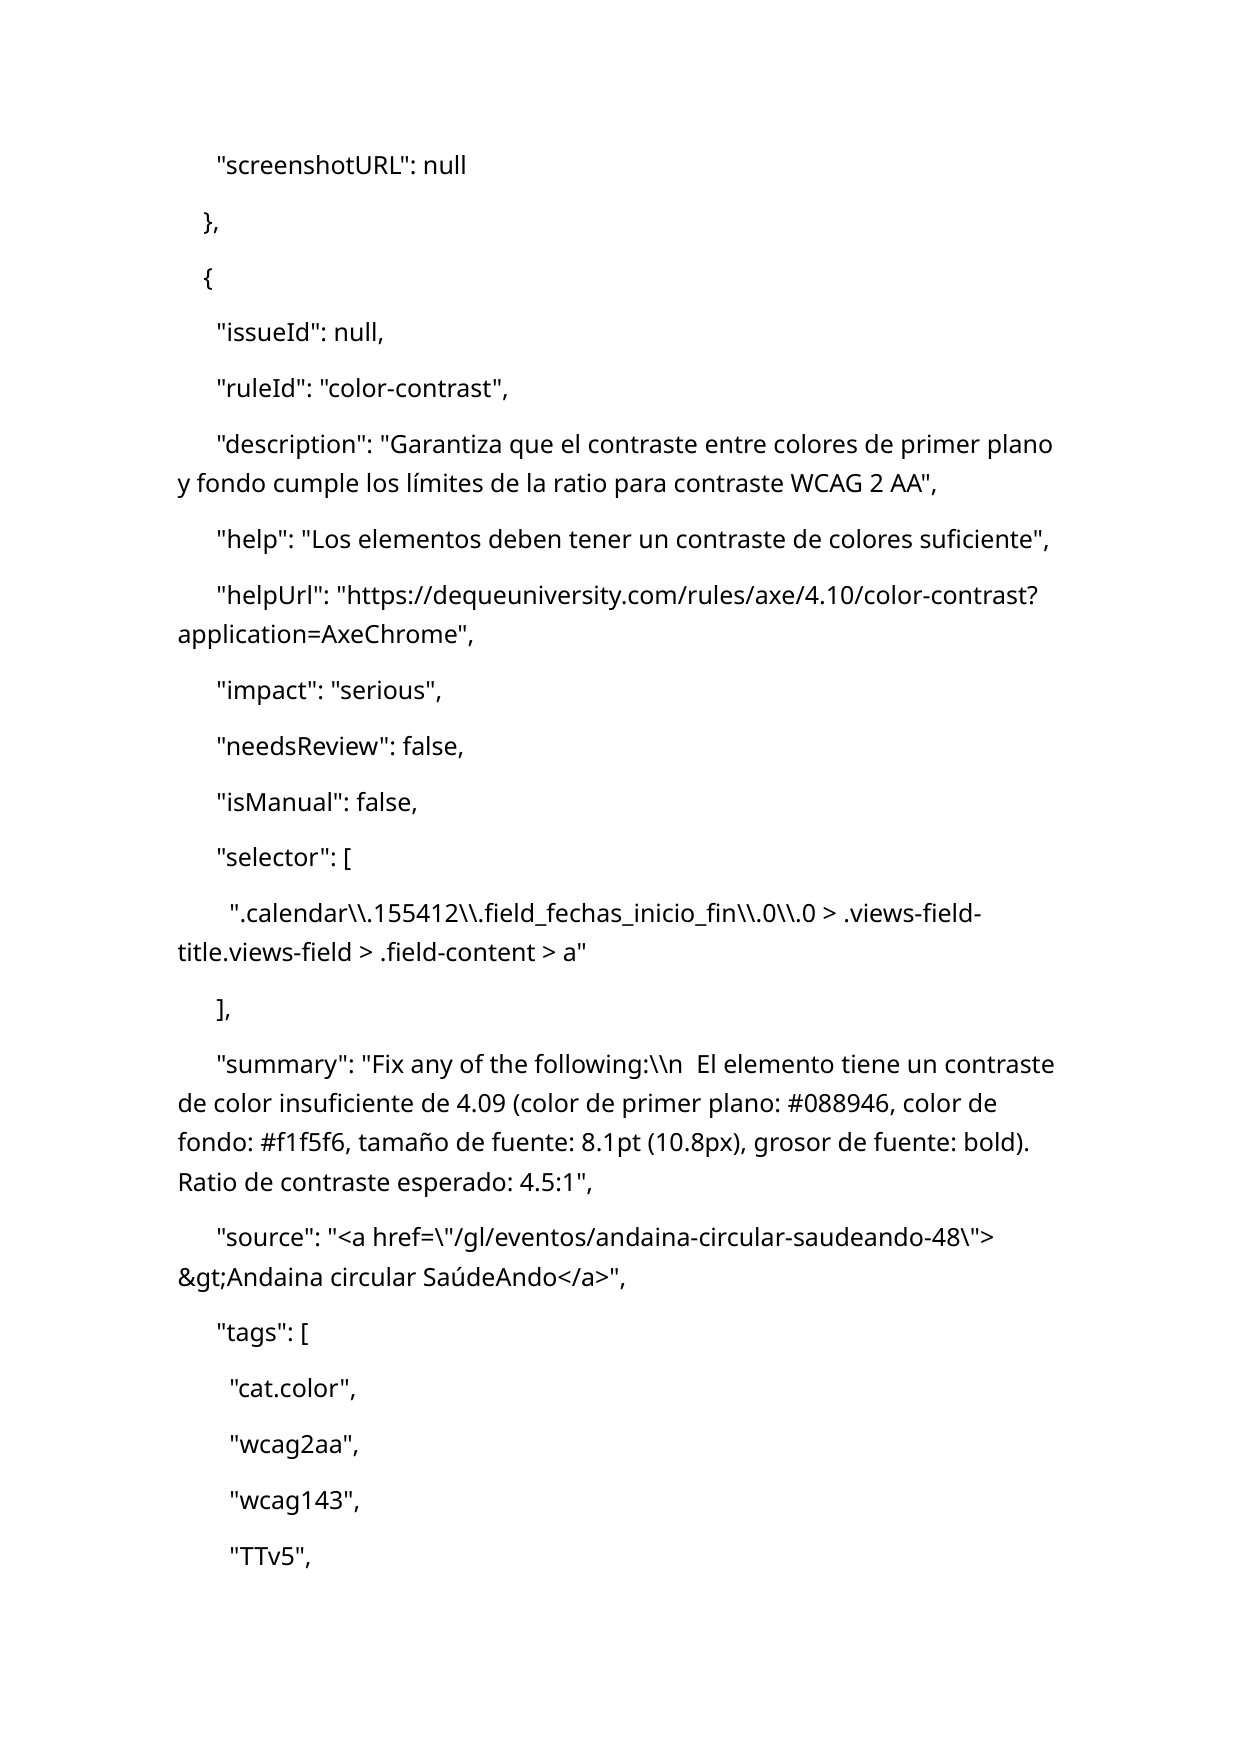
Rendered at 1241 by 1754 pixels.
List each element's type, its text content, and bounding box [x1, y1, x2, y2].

text { [177, 259, 1063, 293]
text "source": "<a href=\"/gl/eventos/andaina-circular-saudeando-48\"> &gt;Andaina circular SaúdeAndo</a>", [177, 1220, 1063, 1293]
text ".calendar\\.155412\\.field_fechas_inicio_fin\\.0\\.0 > .views-field-title.views-field > .field-content > a" [177, 896, 1063, 969]
text "isManual": false, [177, 784, 1063, 818]
text "screenshotURL": null [177, 148, 1063, 182]
text "wcag2aa", [177, 1427, 1063, 1461]
text "tags": [ [177, 1315, 1063, 1349]
text "TTv5", [177, 1538, 1063, 1572]
text "summary": "Fix any of the following:\\n El elemento tiene un contraste de color insuficiente de 4.09 (color de primer plano: #088946, color de fondo: #f1f5f6, tamaño de fuente: 8.1pt (10.8px), grosor de fuente: bold). Ratio de contraste esperado: 4.5:1", [177, 1047, 1063, 1198]
text "helpUrl": "https://dequeuniversity.com/rules/axe/4.10/color-contrast?application=AxeChrome", [177, 578, 1063, 651]
text "needsReview": false, [177, 728, 1063, 762]
text "wcag143", [177, 1483, 1063, 1517]
text "selector": [ [177, 840, 1063, 874]
text "cat.color", [177, 1371, 1063, 1405]
text "description": "Garantiza que el contraste entre colores de primer plano y fondo cumple los límites de la ratio para contraste WCAG 2 AA", [177, 427, 1063, 500]
text "ruleId": "color-contrast", [177, 371, 1063, 405]
text "impact": "serious", [177, 673, 1063, 707]
text }, [177, 203, 1063, 237]
text "issueId": null, [177, 315, 1063, 349]
text ], [177, 991, 1063, 1025]
text "help": "Los elementos deben tener un contraste de colores suficiente", [177, 522, 1063, 556]
